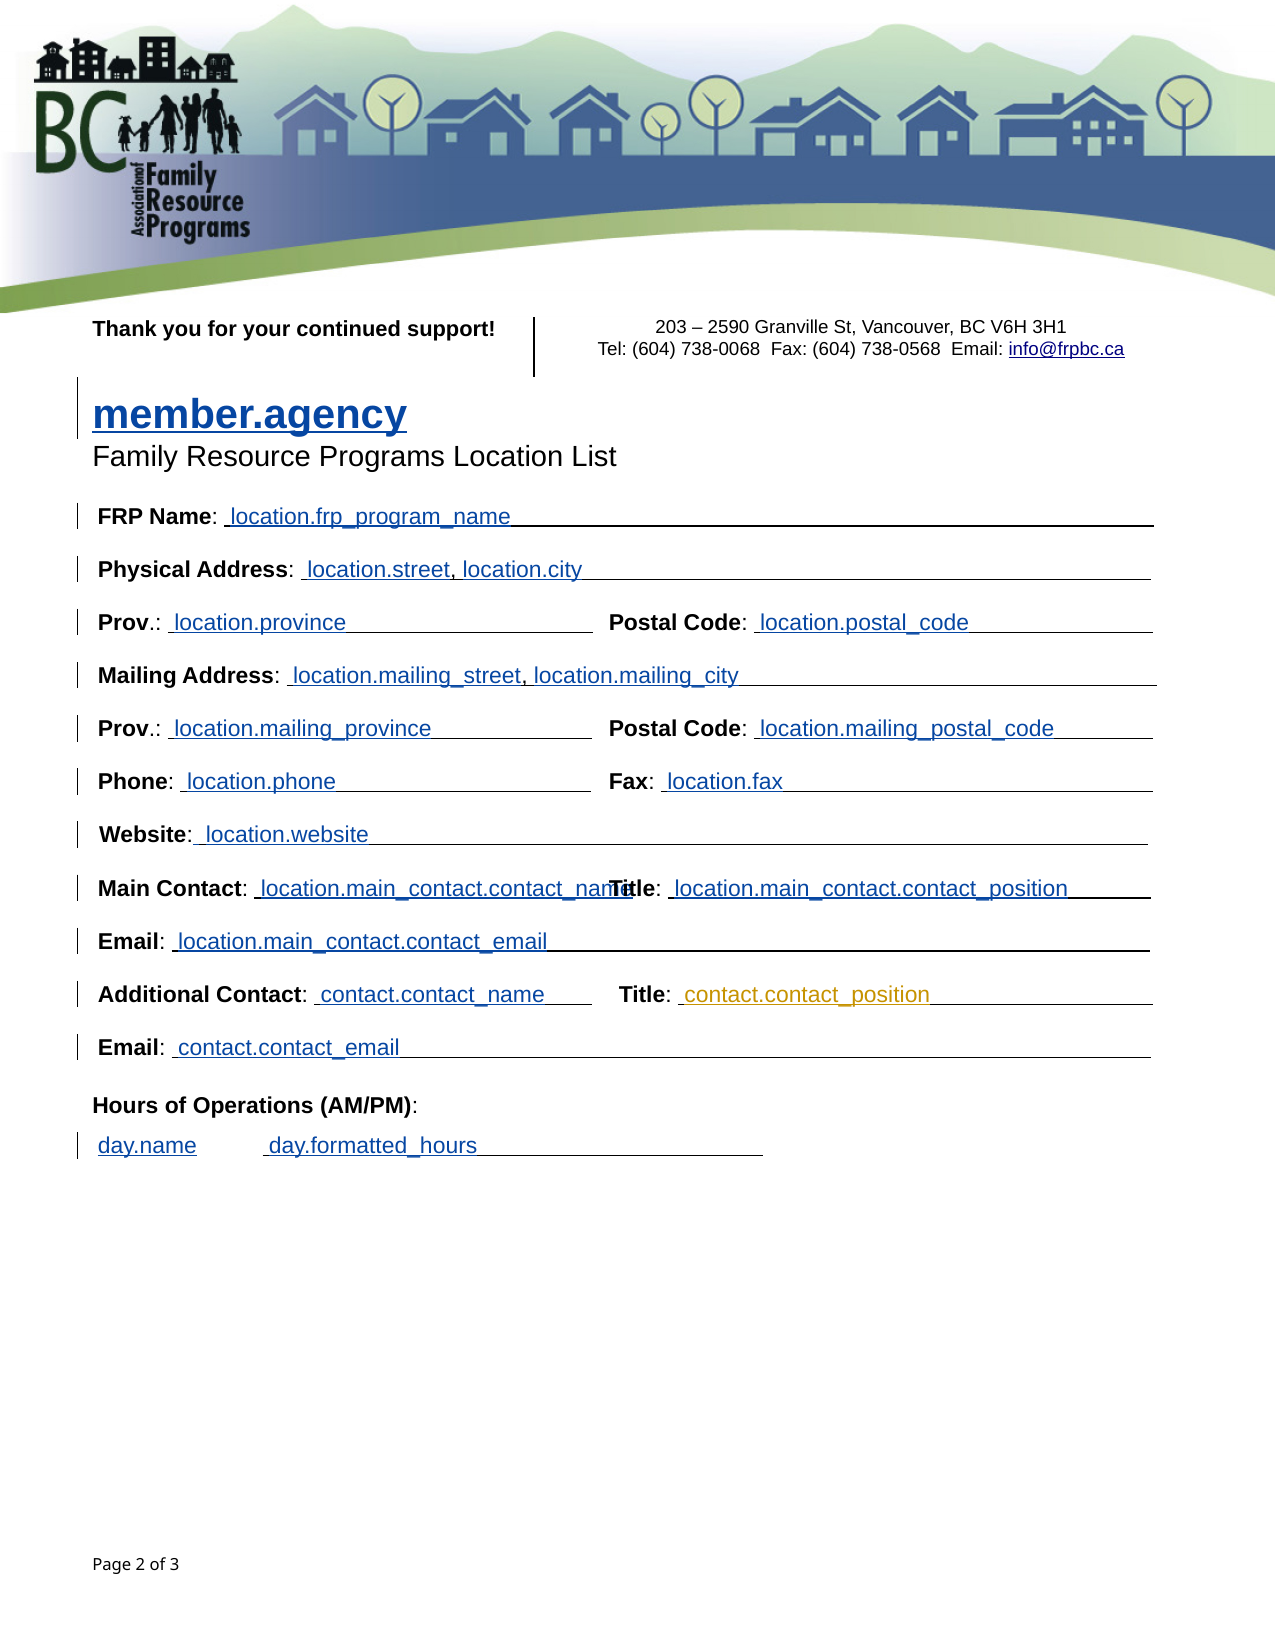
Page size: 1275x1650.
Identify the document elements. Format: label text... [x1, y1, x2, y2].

table_cell Postal Code: location.postal_code [602, 603, 1160, 656]
text member.agency [92, 377, 1160, 439]
table_header FRP Name: location.frp_program_name [92, 497, 1160, 550]
text Family Resource Programs Location List [92, 439, 1160, 473]
table_cell Main Contact: location.main_contact.contact_name [92, 869, 602, 922]
table_cell Mailing Address: location.mailing_street, location.mailing_city [92, 656, 1160, 709]
table_header day.name [92, 1126, 257, 1164]
table_cell Email: location.main_contact.contact_email [92, 922, 1160, 975]
table_cell 203 – 2590 Granville St, Vancouver, BC V6H 3H1 Tel: (604) 738-0068 Fax: (604) 738-0568 Email: info@frpbc.ca [561, 317, 1160, 377]
table_cell [506, 317, 533, 377]
table_cell [535, 317, 561, 377]
table_header Title: contact.contact_position [613, 975, 1160, 1028]
table_cell Email: contact.contact_email [92, 1028, 1160, 1081]
table_cell Phone: location.phone [92, 763, 602, 816]
table_header day.formatted_hours [257, 1126, 1160, 1164]
table_cell Physical Address: location.street, location.city [92, 550, 1160, 603]
table_cell Website: location.website [92, 816, 1160, 869]
table_cell Fax: location.fax [602, 763, 1160, 816]
table_header Additional Contact: contact.contact_name [92, 975, 613, 1028]
table_cell Thank you for your continued support! [92, 317, 506, 377]
table_cell Prov.: location.mailing_province [92, 710, 602, 763]
text Hours of Operations (AM/PM): [92, 1092, 1217, 1118]
table_cell Title: location.main_contact.contact_position [602, 869, 1160, 922]
table_cell Prov.: location.province [92, 603, 602, 656]
picture [0, 0, 1275, 317]
table_cell Postal Code: location.mailing_postal_code [602, 710, 1160, 763]
